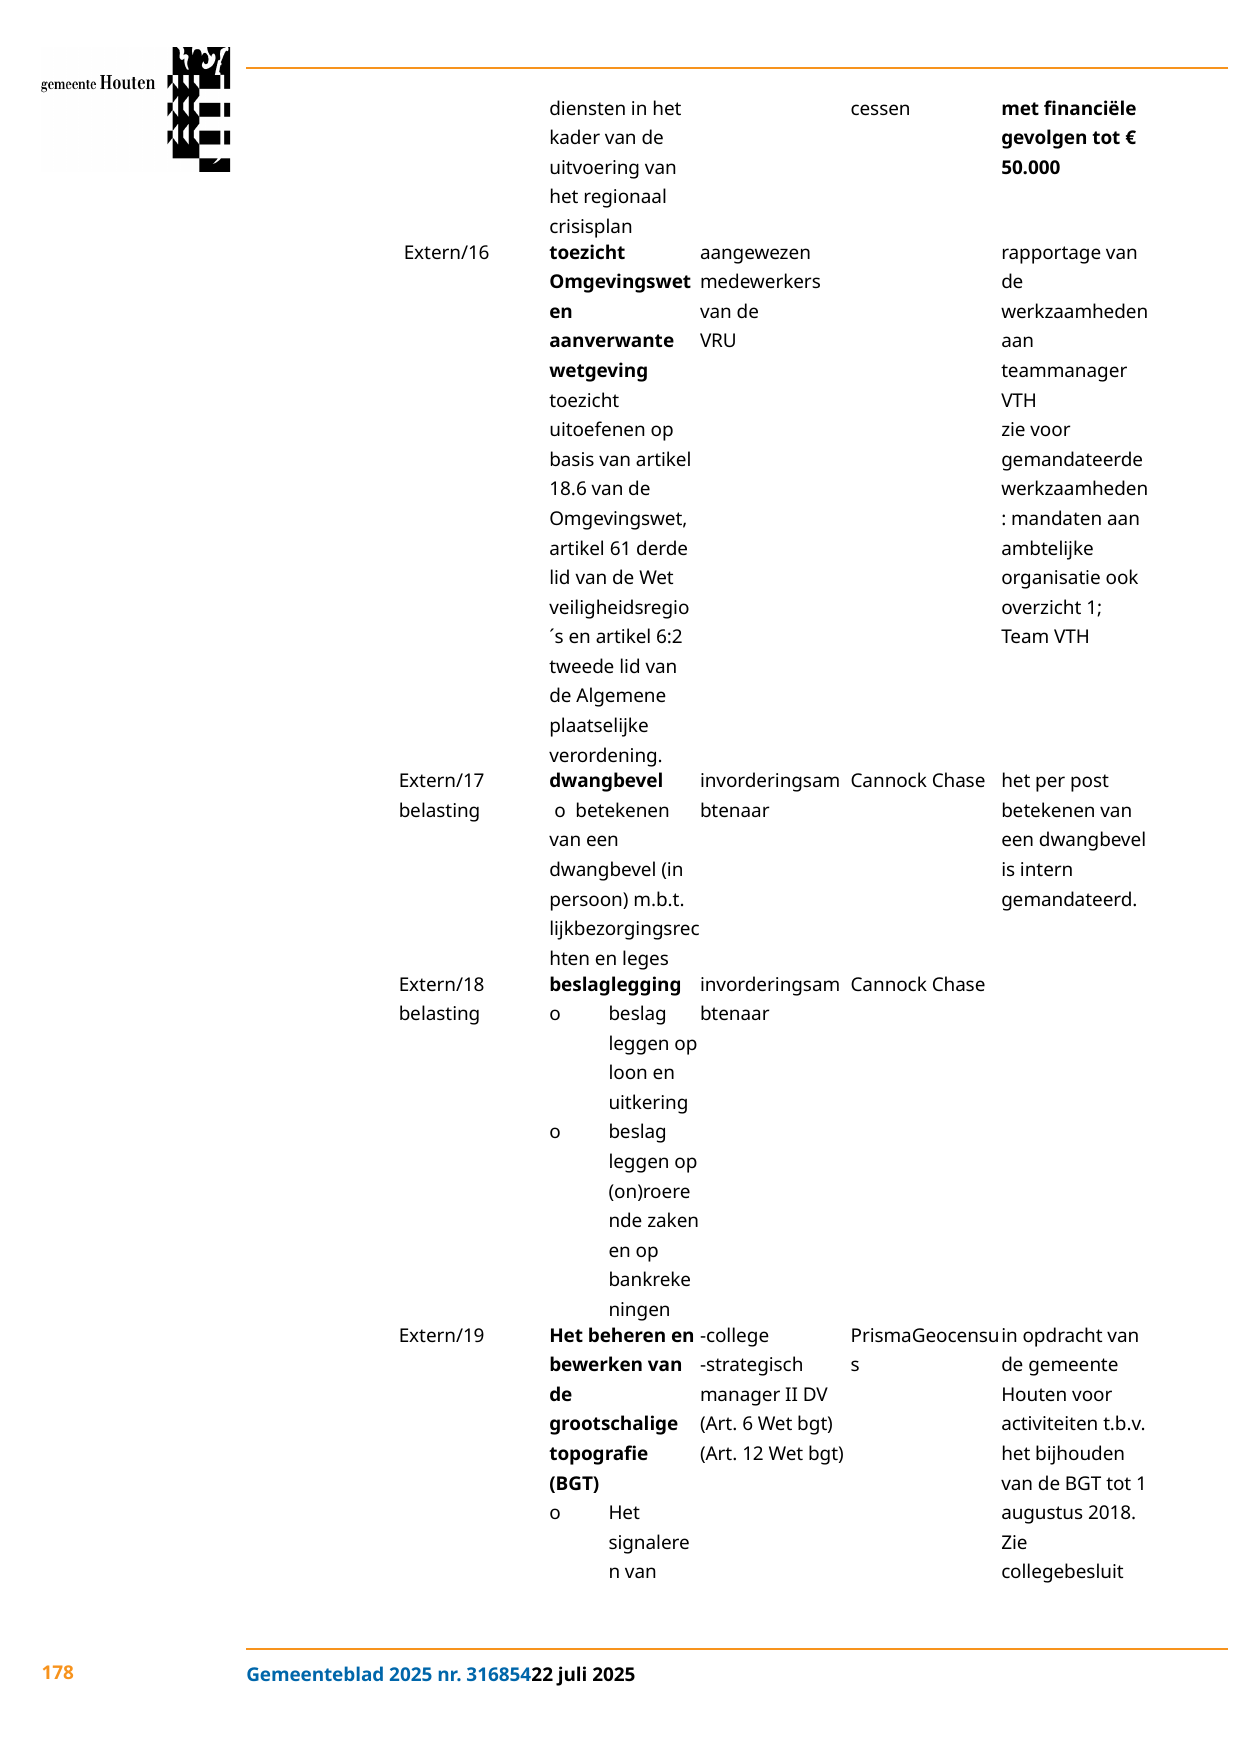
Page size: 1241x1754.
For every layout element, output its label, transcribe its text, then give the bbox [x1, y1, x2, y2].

table_cell beslaglegging beslag leggen op loon en uitkering beslag leggen op (on)roerende zaken en op bankrekeningen [549, 971, 700, 1322]
table_cell [399, 95, 549, 239]
table_cell toezicht Omgevingswet en aanverwante wetgeving toezicht uitoefenen op basis van artikel 18.6 van de Omgevingswet, artikel 61 derde lid van de Wet veiligheidsregio´s en artikel 6:2 tweede lid van de Algemene plaatselijke verordening. [549, 239, 700, 767]
table_cell Het beheren en bewerken van de grootschalige topografie (BGT) Het signaleren van [549, 1322, 700, 1584]
table_cell in opdracht van de gemeente Houten voor activiteiten t.b.v. het bijhouden van de BGT tot 1 augustus 2018. Zie collegebesluit [1001, 1322, 1152, 1584]
table_cell Extern/16 [399, 239, 549, 767]
table_cell [1001, 971, 1152, 1322]
table_cell rapportage van de werkzaamheden aan teammanager VTH zie voor gemandateerde werkzaamheden: mandaten aan ambtelijke organisatie ook overzicht 1; Team VTH [1001, 239, 1152, 767]
table_cell Cannock Chase [850, 768, 1001, 971]
table_cell -college -strategisch manager II DV (Art. 6 Wet bgt) (Art. 12 Wet bgt) [700, 1322, 850, 1584]
table_cell cessen [850, 95, 1001, 239]
table_cell [700, 95, 850, 239]
table_cell Extern/17 belasting [399, 768, 549, 971]
table_cell diensten in het kader van de uitvoering van het regionaal crisisplan [549, 95, 700, 239]
table_cell het per post betekenen van een dwangbevel is intern gemandateerd. [1001, 768, 1152, 971]
table_cell Extern/18 belasting [399, 971, 549, 1322]
table_cell Cannock Chase [850, 971, 1001, 1322]
table_cell met financiële gevolgen tot € 50.000 [1001, 95, 1152, 239]
table_cell aangewezen medewerkers van de VRU [700, 239, 850, 767]
table_cell [850, 239, 1001, 767]
table_cell [248, 239, 398, 767]
picture [41, 47, 231, 172]
table_cell [248, 95, 398, 239]
table_cell invorderingsambtenaar [700, 971, 850, 1322]
table_cell invorderingsambtenaar [700, 768, 850, 971]
table_cell [248, 768, 398, 971]
table_cell PrismaGeocensus [850, 1322, 1001, 1584]
table_cell Extern/19 [399, 1322, 549, 1584]
table_cell dwangbevel o betekenen van een dwangbevel (in persoon) m.b.t. lijkbezorgingsrechten en leges [549, 768, 700, 971]
table_cell [248, 1322, 398, 1584]
table_cell [248, 971, 398, 1322]
